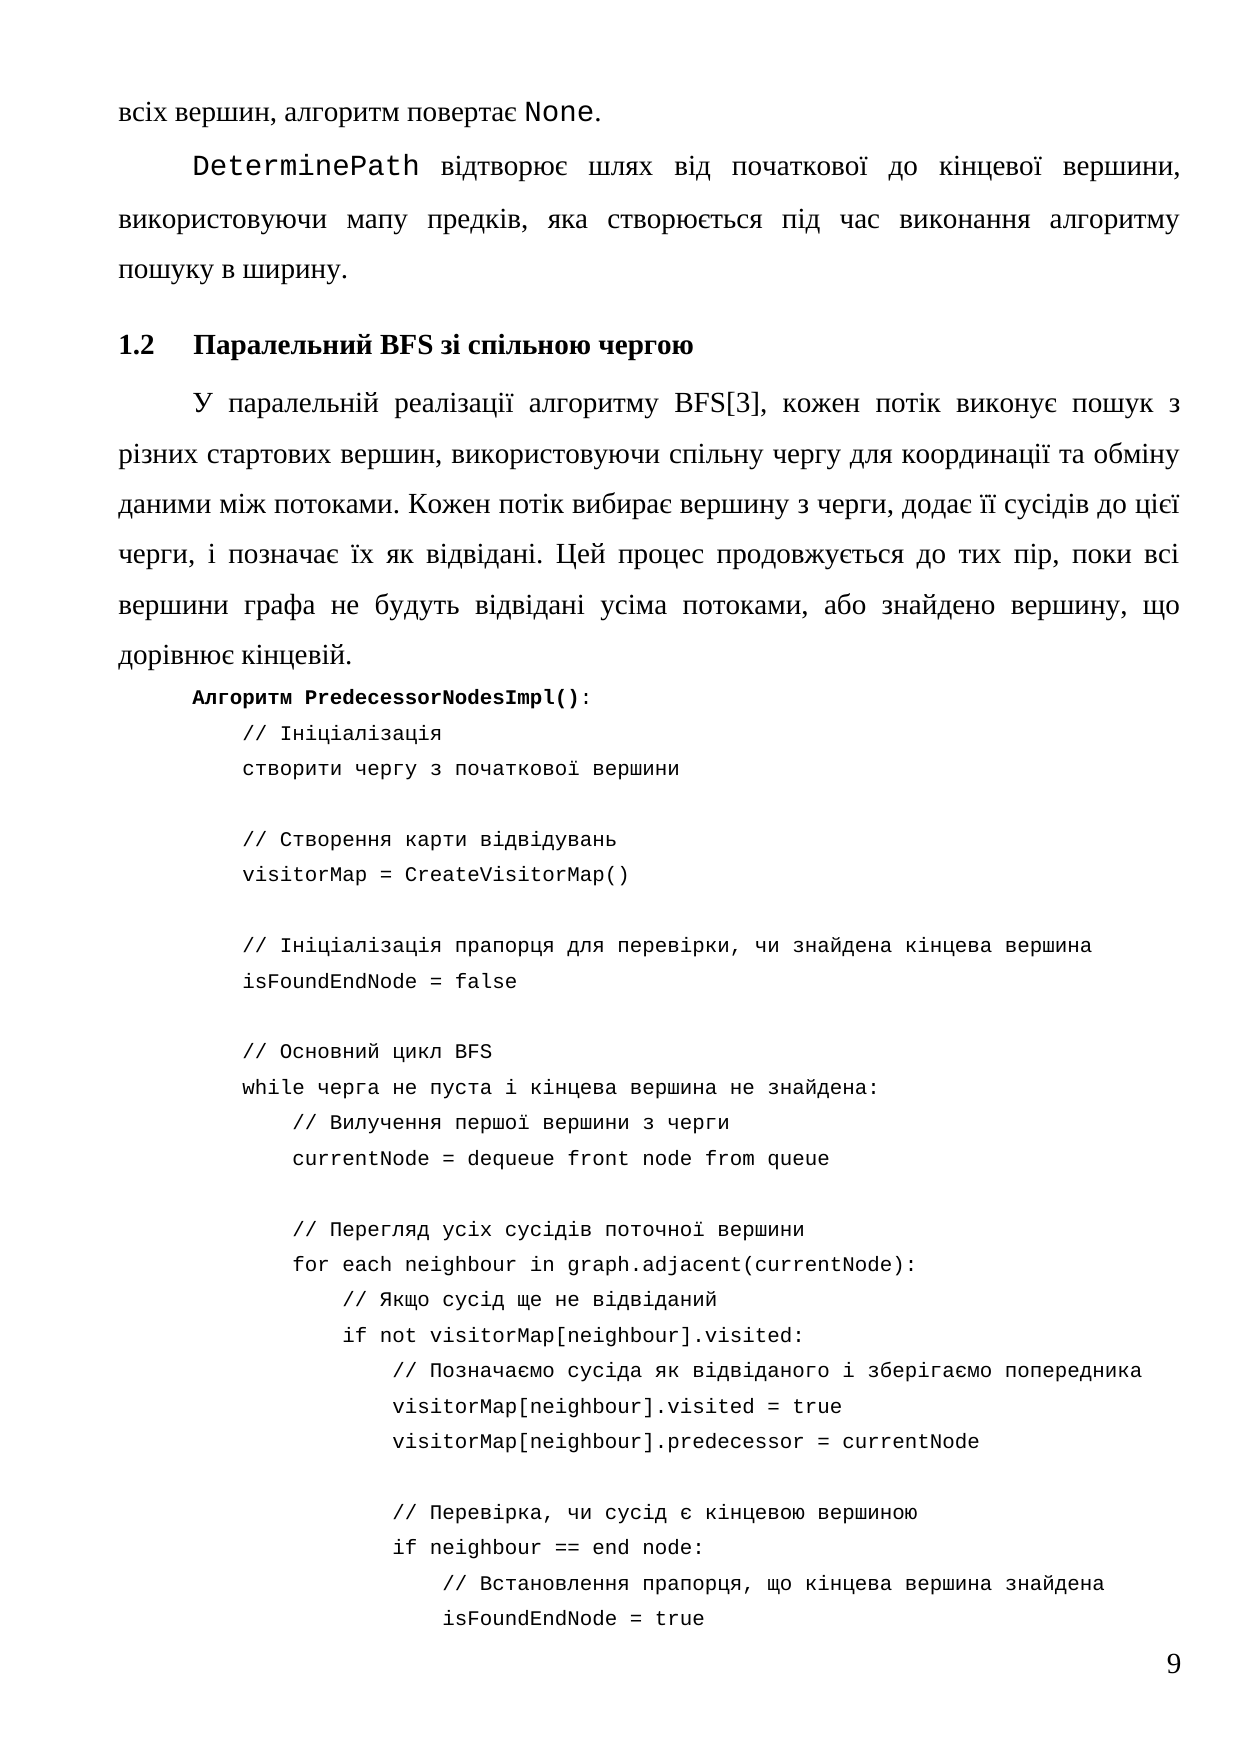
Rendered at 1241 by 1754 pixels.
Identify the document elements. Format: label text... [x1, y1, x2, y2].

text // Ініціалізація прапорця для перевірки, чи знайдена кінцева вершина [118, 935, 1181, 959]
text // Перевірка, чи сусід є кінцевою вершиною [118, 1502, 1181, 1526]
text for each neighbour in graph.adjacent(currentNode): [118, 1254, 1181, 1278]
text // Якщо сусід ще не відвіданий [118, 1289, 1181, 1313]
text // Перегляд усіх сусідів поточної вершини [118, 1219, 1181, 1242]
text Алгоритм PredecessorNodesImpl(): [118, 687, 1181, 711]
text // Створення карти відвідувань [118, 829, 1181, 853]
text // Ініціалізація [118, 723, 1181, 746]
text // Вилучення першої вершини з черги [118, 1112, 1181, 1136]
text currentNode = dequeue front node from queue [118, 1148, 1181, 1171]
text visitorMap = CreateVisitorMap() [118, 864, 1181, 888]
text // Основний цикл BFS [118, 1042, 1181, 1065]
text // Позначаємо сусіда як відвіданого і зберігаємо попередника [118, 1360, 1181, 1384]
text if not visitorMap[neighbour].visited: [118, 1325, 1181, 1348]
text isFoundEndNode = false [118, 971, 1181, 994]
subtitle Паралельний BFS зі спільною чергою [118, 327, 1181, 361]
text visitorMap[neighbour].visited = true [118, 1396, 1181, 1419]
text if neighbour == end node: [118, 1537, 1181, 1561]
text створити чергу з початкової вершини [118, 758, 1181, 782]
text // Встановлення прапорця, що кінцева вершина знайдена [118, 1573, 1181, 1596]
text У паралельній реалізації алгоритму BFS[3], кожен потік виконує пошук з різних стартових вершин, використовуючи спільну чергу для координації та обміну даними між потоками. Кожен потік вибирає вершину з черги, додає її сусідів до цієї черги, і позначає їх як відвідані. Цей процес продовжується до тих пір, поки всі вершини графа не будуть відвідані усіма потоками, або знайдено вершину, що дорівнює кінцевій. [118, 386, 1181, 671]
text while черга не пуста і кінцева вершина не знайдена: [118, 1077, 1181, 1101]
text visitorMap[neighbour].predecessor = currentNode [118, 1431, 1181, 1455]
text всіх вершин, алгоритм повертає None. [118, 94, 1181, 131]
text isFoundEndNode = true [118, 1608, 1181, 1632]
text DeterminePath відтворює шлях від початкової до кінцевої вершини, використовуючи мапу предків, яка створюється під час виконання алгоритму пошуку в ширину. [118, 148, 1181, 285]
